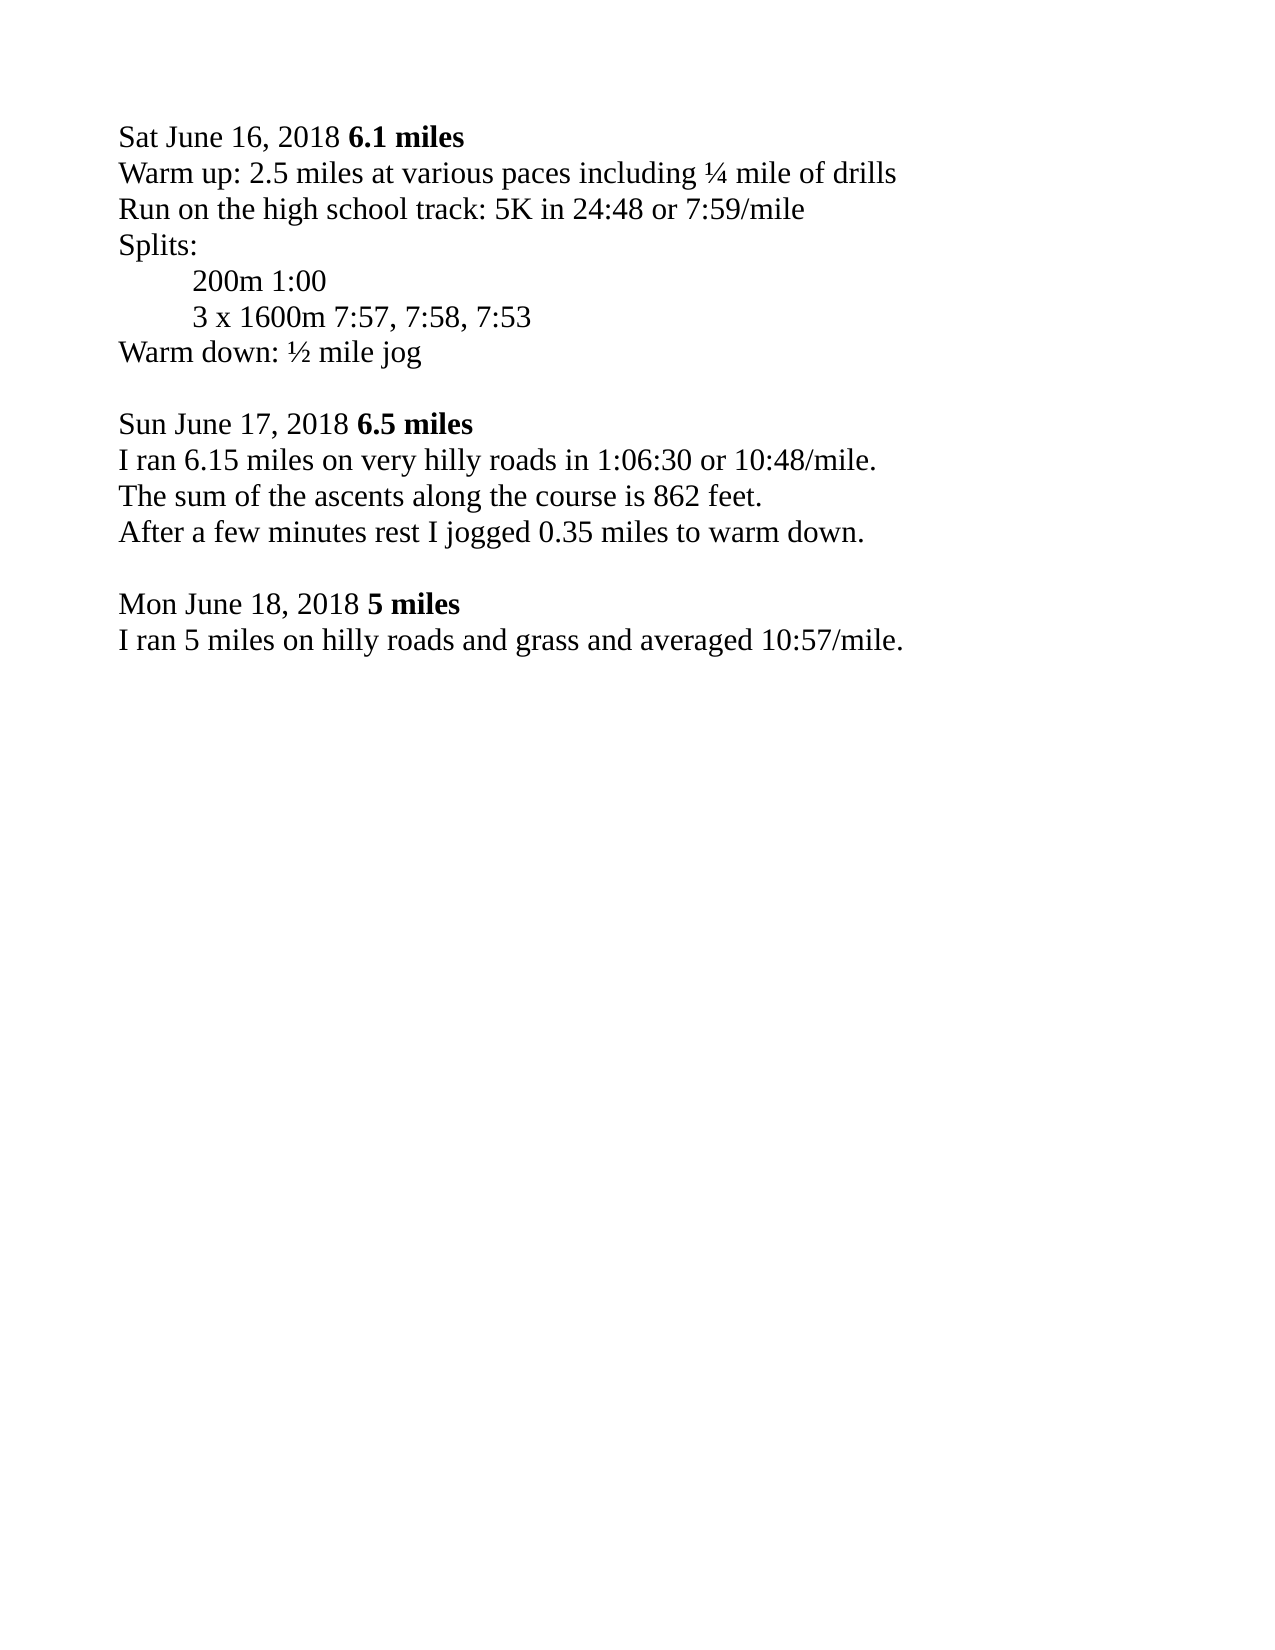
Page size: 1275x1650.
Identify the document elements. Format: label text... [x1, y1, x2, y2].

text Warm up: 2.5 miles at various paces including ¼ mile of drills [118, 154, 1161, 190]
text Sat June 16, 2018 6.1 miles [118, 118, 1161, 154]
text I ran 5 miles on hilly roads and grass and averaged 10:57/mile. [118, 621, 1161, 657]
text Sun June 17, 2018 6.5 miles [118, 406, 1161, 442]
text 200m 1:00 [118, 262, 1161, 298]
text After a few minutes rest I jogged 0.35 miles to warm down. [118, 513, 1161, 549]
text 3 x 1600m 7:57, 7:58, 7:53 [118, 298, 1161, 334]
text The sum of the ascents along the course is 862 feet. [118, 477, 1161, 513]
text I ran 6.15 miles on very hilly roads in 1:06:30 or 10:48/mile. [118, 442, 1161, 477]
text Warm down: ½ mile jog [118, 334, 1161, 370]
text Splits: [118, 226, 1161, 262]
text Run on the high school track: 5K in 24:48 or 7:59/mile [118, 190, 1161, 226]
text Mon June 18, 2018 5 miles [118, 585, 1161, 621]
